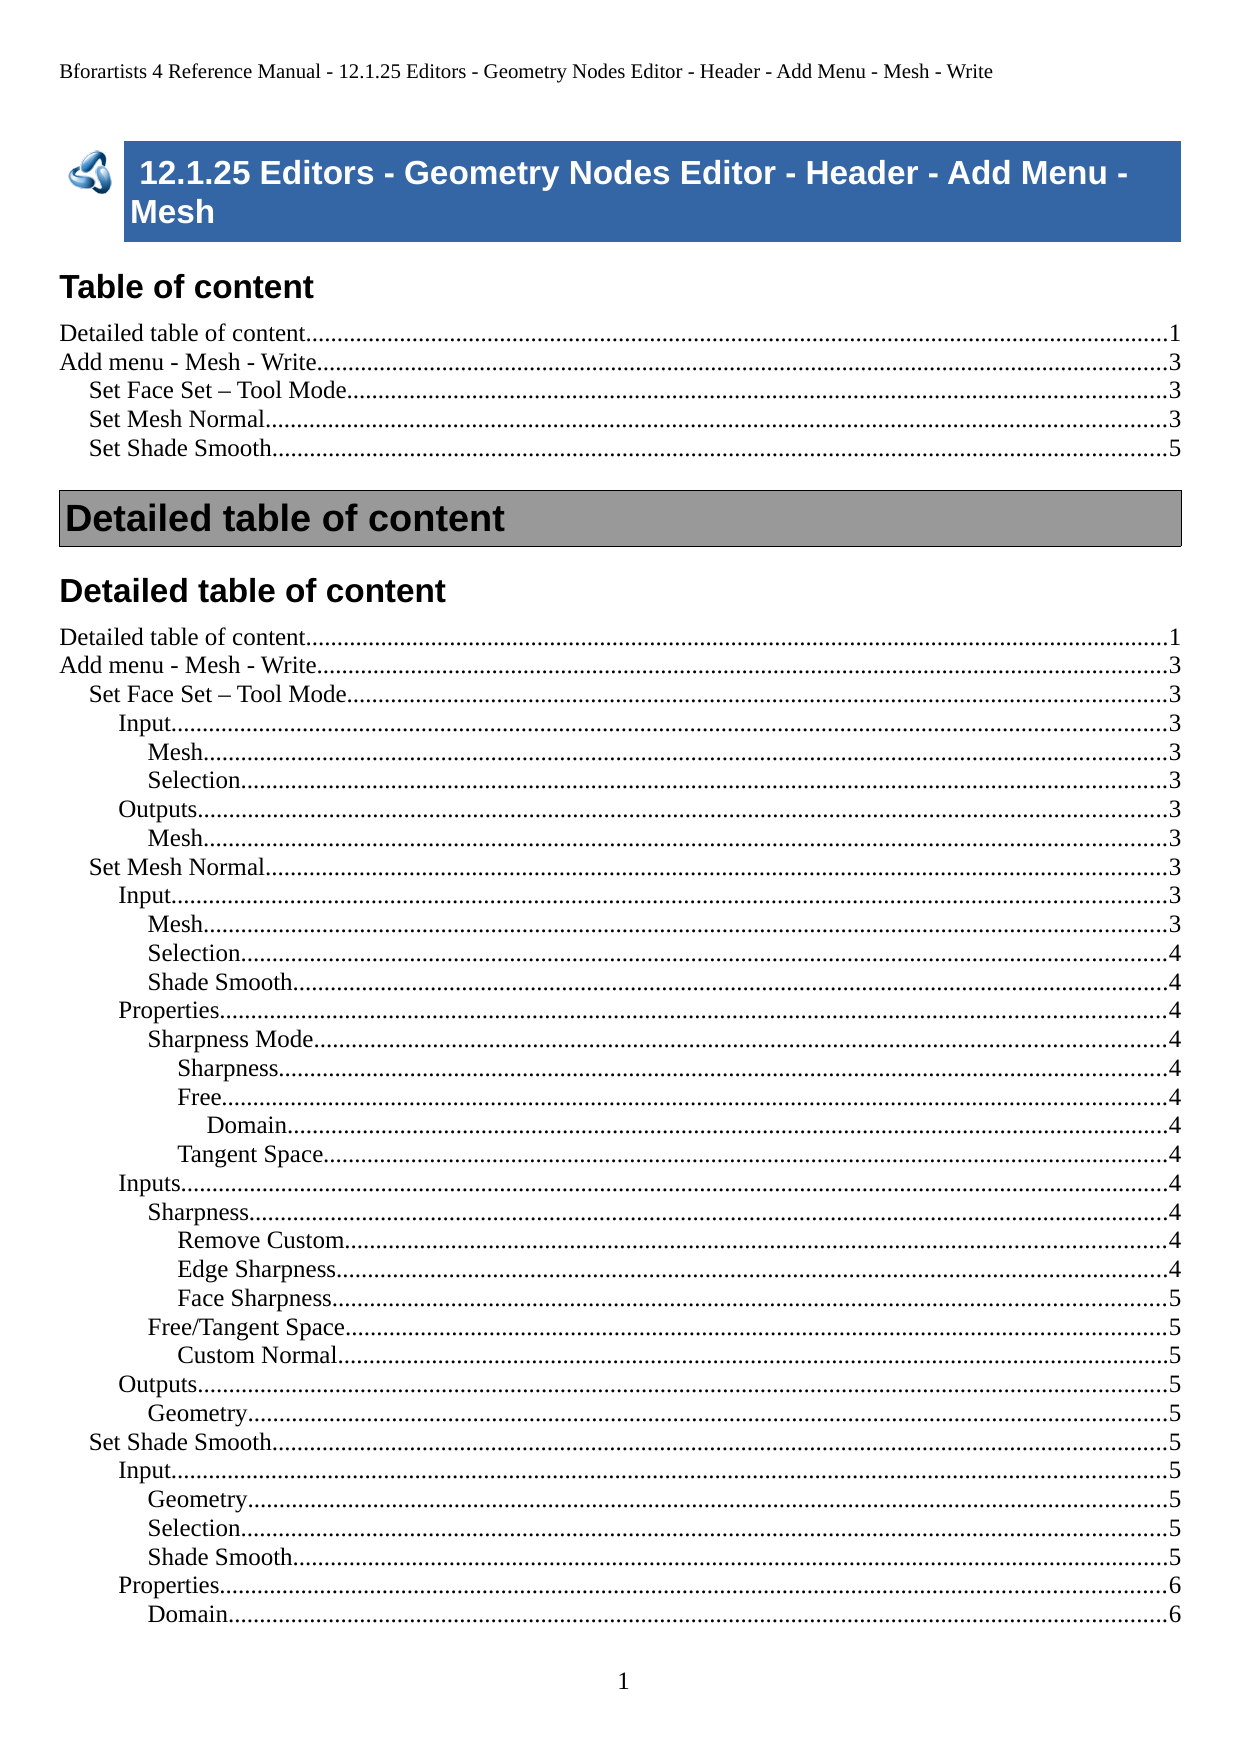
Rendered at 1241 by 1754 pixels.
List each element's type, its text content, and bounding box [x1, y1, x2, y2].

text Set Face Set – Tool Mode 3 [88, 375, 1181, 404]
text Outputs 5 [118, 1369, 1181, 1398]
text Detailed table of content 1 [59, 318, 1181, 347]
text Input 3 [118, 708, 1181, 737]
text Outputs 3 [118, 794, 1181, 823]
text Input 3 [118, 880, 1181, 909]
text Geometry 5 [147, 1398, 1181, 1427]
text Properties 4 [118, 995, 1181, 1024]
text Custom Normal 5 [177, 1340, 1181, 1369]
subtitle Detailed table of content [59, 571, 1181, 609]
text Add menu - Mesh - Write 3 [59, 347, 1181, 375]
text Inputs 4 [118, 1168, 1181, 1197]
text Set Shade Smooth 5 [88, 433, 1181, 462]
text Domain 4 [206, 1110, 1181, 1139]
text Sharpness Mode 4 [147, 1024, 1181, 1053]
text Mesh 3 [147, 823, 1181, 852]
picture [65, 147, 114, 197]
text Domain 6 [147, 1599, 1181, 1628]
text Set Mesh Normal 3 [88, 852, 1181, 880]
text Sharpness 4 [147, 1197, 1181, 1225]
text Set Face Set – Tool Mode 3 [88, 679, 1181, 708]
text Free 4 [177, 1082, 1181, 1110]
text Properties 6 [118, 1570, 1181, 1599]
table_header 12.1.25 Editors - Geometry Nodes Editor - Header - Add Menu - Mesh [124, 141, 1181, 242]
text Edge Sharpness 4 [177, 1254, 1181, 1283]
text Shade Smooth 4 [147, 967, 1181, 995]
text Geometry 5 [147, 1484, 1181, 1513]
text Shade Smooth 5 [147, 1542, 1181, 1570]
text Mesh 3 [147, 737, 1181, 765]
text Selection 4 [147, 938, 1181, 967]
text Selection 3 [147, 765, 1181, 794]
text Remove Custom 4 [177, 1225, 1181, 1254]
text Face Sharpness 5 [177, 1283, 1181, 1312]
text Set Mesh Normal 3 [88, 404, 1181, 433]
text Detailed table of content 1 [59, 622, 1181, 650]
text Mesh 3 [147, 909, 1181, 938]
text Selection 5 [147, 1513, 1181, 1542]
text Add menu - Mesh - Write 3 [59, 650, 1181, 679]
text Sharpness 4 [177, 1053, 1181, 1082]
text Set Shade Smooth 5 [88, 1427, 1181, 1455]
table_header [59, 141, 124, 242]
subtitle Table of content [59, 267, 1181, 305]
text Free/Tangent Space 5 [147, 1312, 1181, 1340]
text Input 5 [118, 1455, 1181, 1484]
table_header Detailed table of content [60, 491, 1181, 546]
text Tangent Space 4 [177, 1139, 1181, 1168]
